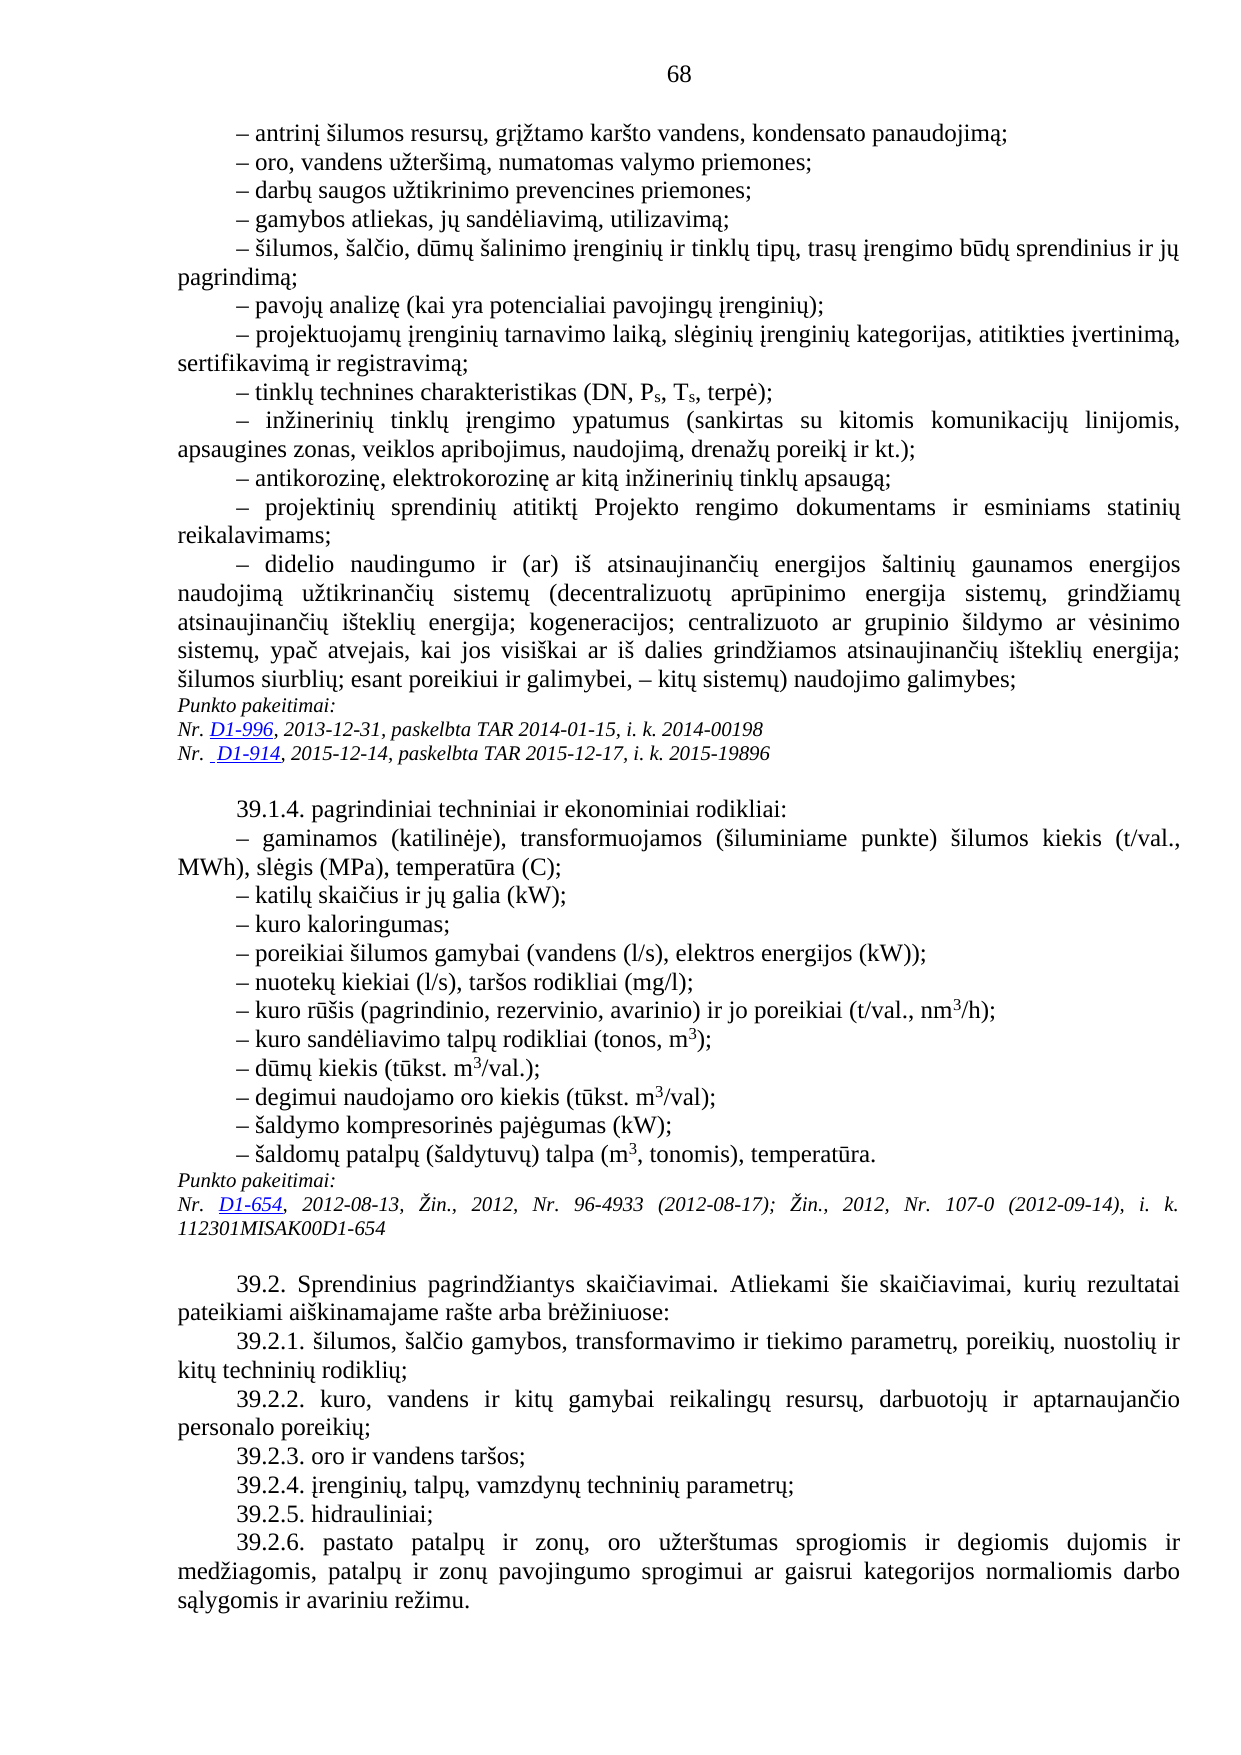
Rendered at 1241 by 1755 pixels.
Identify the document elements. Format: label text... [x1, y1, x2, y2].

text – kuro kaloringumas; [177, 909, 1181, 938]
text – antikorozinę, elektrokorozinę ar kitą inžinerinių tinklų apsaugą; [177, 463, 1181, 492]
text Nr. D1-996, 2013-12-31, paskelbta TAR 2014-01-15, i. k. 2014-00198 [177, 717, 1181, 741]
text – šilumos, šalčio, dūmų šalinimo įrenginių ir tinklų tipų, trasų įrengimo būdų sprendinius ir jų pagrindimą; [177, 233, 1181, 291]
text 39.2.4. įrenginių, talpų, vamzdynų techninių parametrų; [177, 1470, 1181, 1499]
text – projektinių sprendinių atitiktį Projekto rengimo dokumentams ir esminiams statinių reikalavimams; [177, 492, 1181, 549]
text – darbų saugos užtikrinimo prevencines priemones; [177, 176, 1181, 204]
text 39.1.4. pagrindiniai techniniai ir ekonominiai rodikliai: [177, 794, 1181, 823]
text – kuro rūšis (pagrindinio, rezervinio, avarinio) ir jo poreikiai (t/val., nm3/h); [177, 995, 1181, 1024]
text – tinklų technines charakteristikas (DN, Ps, Ts, terpė); [177, 377, 1181, 406]
text – didelio naudingumo ir (ar) iš atsinaujinančių energijos šaltinių gaunamos energijos naudojimą užtikrinančių sistemų (decentralizuotų aprūpinimo energija sistemų, grindžiamų atsinaujinančių išteklių energija; kogeneracijos; centralizuoto ar grupinio šildymo ar vėsinimo sistemų, ypač atvejais, kai jos visiškai ar iš dalies grindžiamos atsinaujinančių išteklių energija; šilumos siurblių; esant poreikiui ir galimybei, – kitų sistemų) naudojimo galimybes; [177, 549, 1181, 693]
text 39.2.5. hidrauliniai; [177, 1499, 1181, 1527]
text 39.2.3. oro ir vandens taršos; [177, 1441, 1181, 1470]
text – šaldymo kompresorinės pajėgumas (kW); [177, 1110, 1181, 1139]
text – gamybos atliekas, jų sandėliavimą, utilizavimą; [177, 204, 1181, 233]
text – antrinį šilumos resursų, grįžtamo karšto vandens, kondensato panaudojimą; [177, 118, 1181, 147]
text – projektuojamų įrenginių tarnavimo laiką, slėginių įrenginių kategorijas, atitikties įvertinimą, sertifikavimą ir registravimą; [177, 319, 1181, 377]
text – pavojų analizę (kai yra potencialiai pavojingų įrenginių); [177, 291, 1181, 319]
text Nr. D1-914, 2015-12-14, paskelbta TAR 2015-12-17, i. k. 2015-19896 [177, 741, 1181, 765]
text – kuro sandėliavimo talpų rodikliai (tonos, m3); [177, 1024, 1181, 1053]
text – oro, vandens užteršimą, numatomas valymo priemones; [236, 147, 1181, 176]
text 39.2. Sprendinius pagrindžiantys skaičiavimai. Atliekami šie skaičiavimai, kurių rezultatai pateikiami aiškinamajame rašte arba brėžiniuose: [177, 1269, 1181, 1326]
text – degimui naudojamo oro kiekis (tūkst. m3/val); [177, 1082, 1181, 1110]
text – nuotekų kiekiai (l/s), taršos rodikliai (mg/l); [177, 967, 1181, 995]
text – gaminamos (katilinėje), transformuojamos (šiluminiame punkte) šilumos kiekis (t/val., MWh), slėgis (MPa), temperatūra (C); [177, 823, 1181, 880]
text 39.2.2. kuro, vandens ir kitų gamybai reikalingų resursų, darbuotojų ir aptarnaujančio personalo poreikių; [177, 1384, 1181, 1441]
text Punkto pakeitimai: [177, 693, 1181, 717]
text Nr. D1-654, 2012-08-13, Žin., 2012, Nr. 96-4933 (2012-08-17); Žin., 2012, Nr. 107-0 (2012-09-14), i. k. 112301MISAK00D1-654 [177, 1192, 1181, 1240]
text 39.2.1. šilumos, šalčio gamybos, transformavimo ir tiekimo parametrų, poreikių, nuostolių ir kitų techninių rodiklių; [177, 1326, 1181, 1384]
text – poreikiai šilumos gamybai (vandens (l/s), elektros energijos (kW)); [177, 938, 1181, 967]
text – šaldomų patalpų (šaldytuvų) talpa (m3, tonomis), temperatūra. [177, 1139, 1181, 1168]
text 39.2.6. pastato patalpų ir zonų, oro užterštumas sprogiomis ir degiomis dujomis ir medžiagomis, patalpų ir zonų pavojingumo sprogimui ar gaisrui kategorijos normaliomis darbo sąlygomis ir avariniu režimu. [177, 1527, 1181, 1614]
text – katilų skaičius ir jų galia (kW); [177, 880, 1181, 909]
text – inžinerinių tinklų įrengimo ypatumus (sankirtas su kitomis komunikacijų linijomis, apsaugines zonas, veiklos apribojimus, naudojimą, drenažų poreikį ir kt.); [177, 406, 1181, 463]
text Punkto pakeitimai: [177, 1168, 1181, 1192]
text – dūmų kiekis (tūkst. m3/val.); [177, 1053, 1181, 1082]
